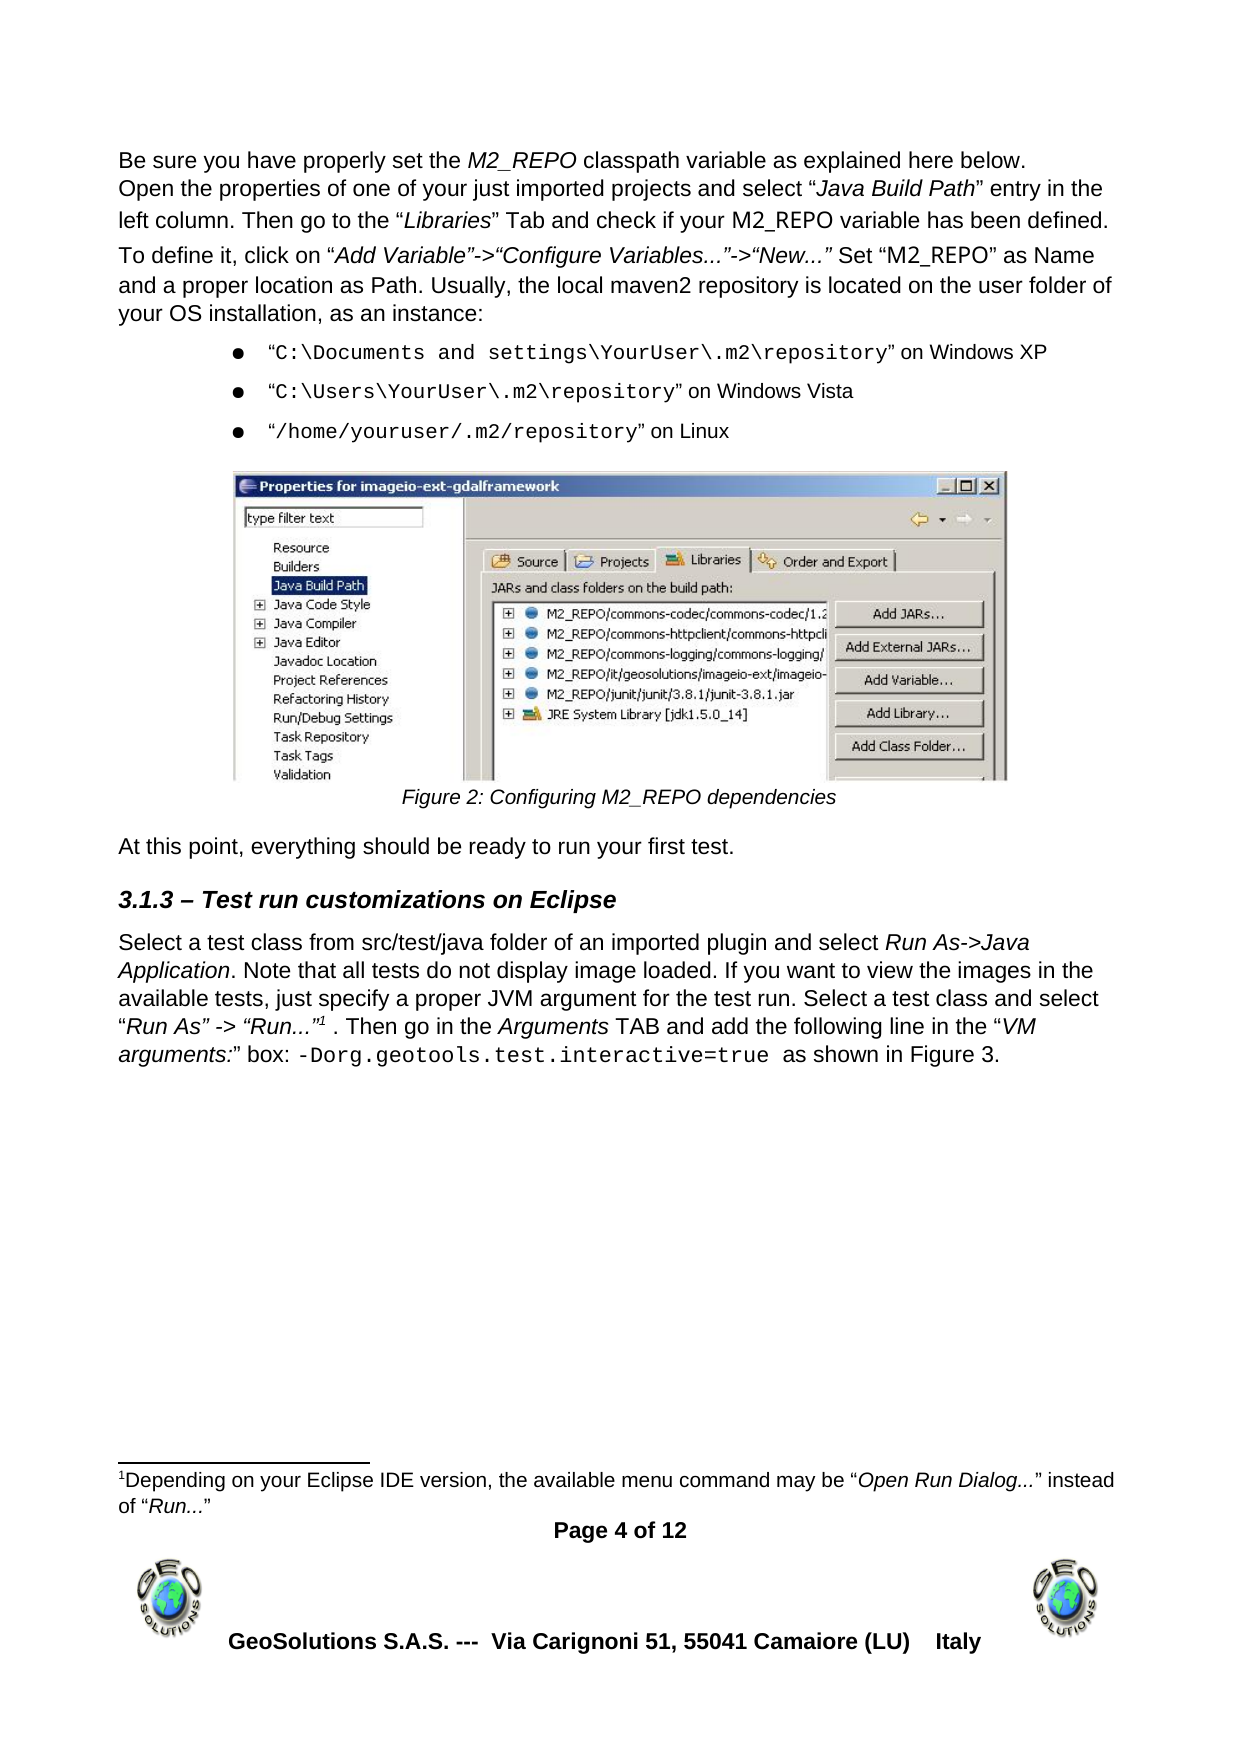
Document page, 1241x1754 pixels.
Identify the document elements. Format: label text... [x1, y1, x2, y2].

text Depending on your Eclipse IDE version, the available menu command may be “Open Run Dialog...” instead of “Run...” [118, 1469, 1122, 1518]
picture [134, 1552, 205, 1641]
list “/home/youruser/.m2/repository” on Linux [231, 419, 1122, 444]
picture [1030, 1552, 1101, 1641]
list “C:\Users\YourUser\.m2\repository” on Windows Vista [231, 380, 1122, 405]
picture [232, 471, 1008, 783]
text Be sure you have properly set the M2_REPO classpath variable as explained here below. Open the properties of one of your just imported projects and select “Java Build Path” entry in the left column. Then go to the “Libraries” Tab and check if your M2_REPO variable has been defined. To define it, click on “Add Variable”->“Configure Variables...”->“New...” Set “M2_REPO” as Name and a proper location as Path. Usually, the local maven2 repository is located on the user folder of your OS installation, as an instance: [118, 148, 1122, 326]
text Select a test class from src/test/java folder of an imported plugin and select Run As->Java Application. Note that all tests do not display image loaded. If you want to view the images in the available tests, just specify a proper JVM argument for the test run. Select a test class and select “Run As” -> “Run...” . Then go in the Arguments TAB and add the following line in the “VM arguments:” box: -Dorg.geotools.test.interactive=true as shown in Figure 3. [118, 929, 1122, 1069]
text Figure 2: Configuring M2_REPO dependencies [233, 783, 1007, 808]
subtitle 3.1.3 – Test run customizations on Eclipse [118, 886, 1122, 914]
list “C:\Documents and settings\YourUser\.m2\repository” on Windows XP [231, 341, 1122, 366]
text At this point, everything should be ready to run your first test. [118, 459, 1122, 859]
